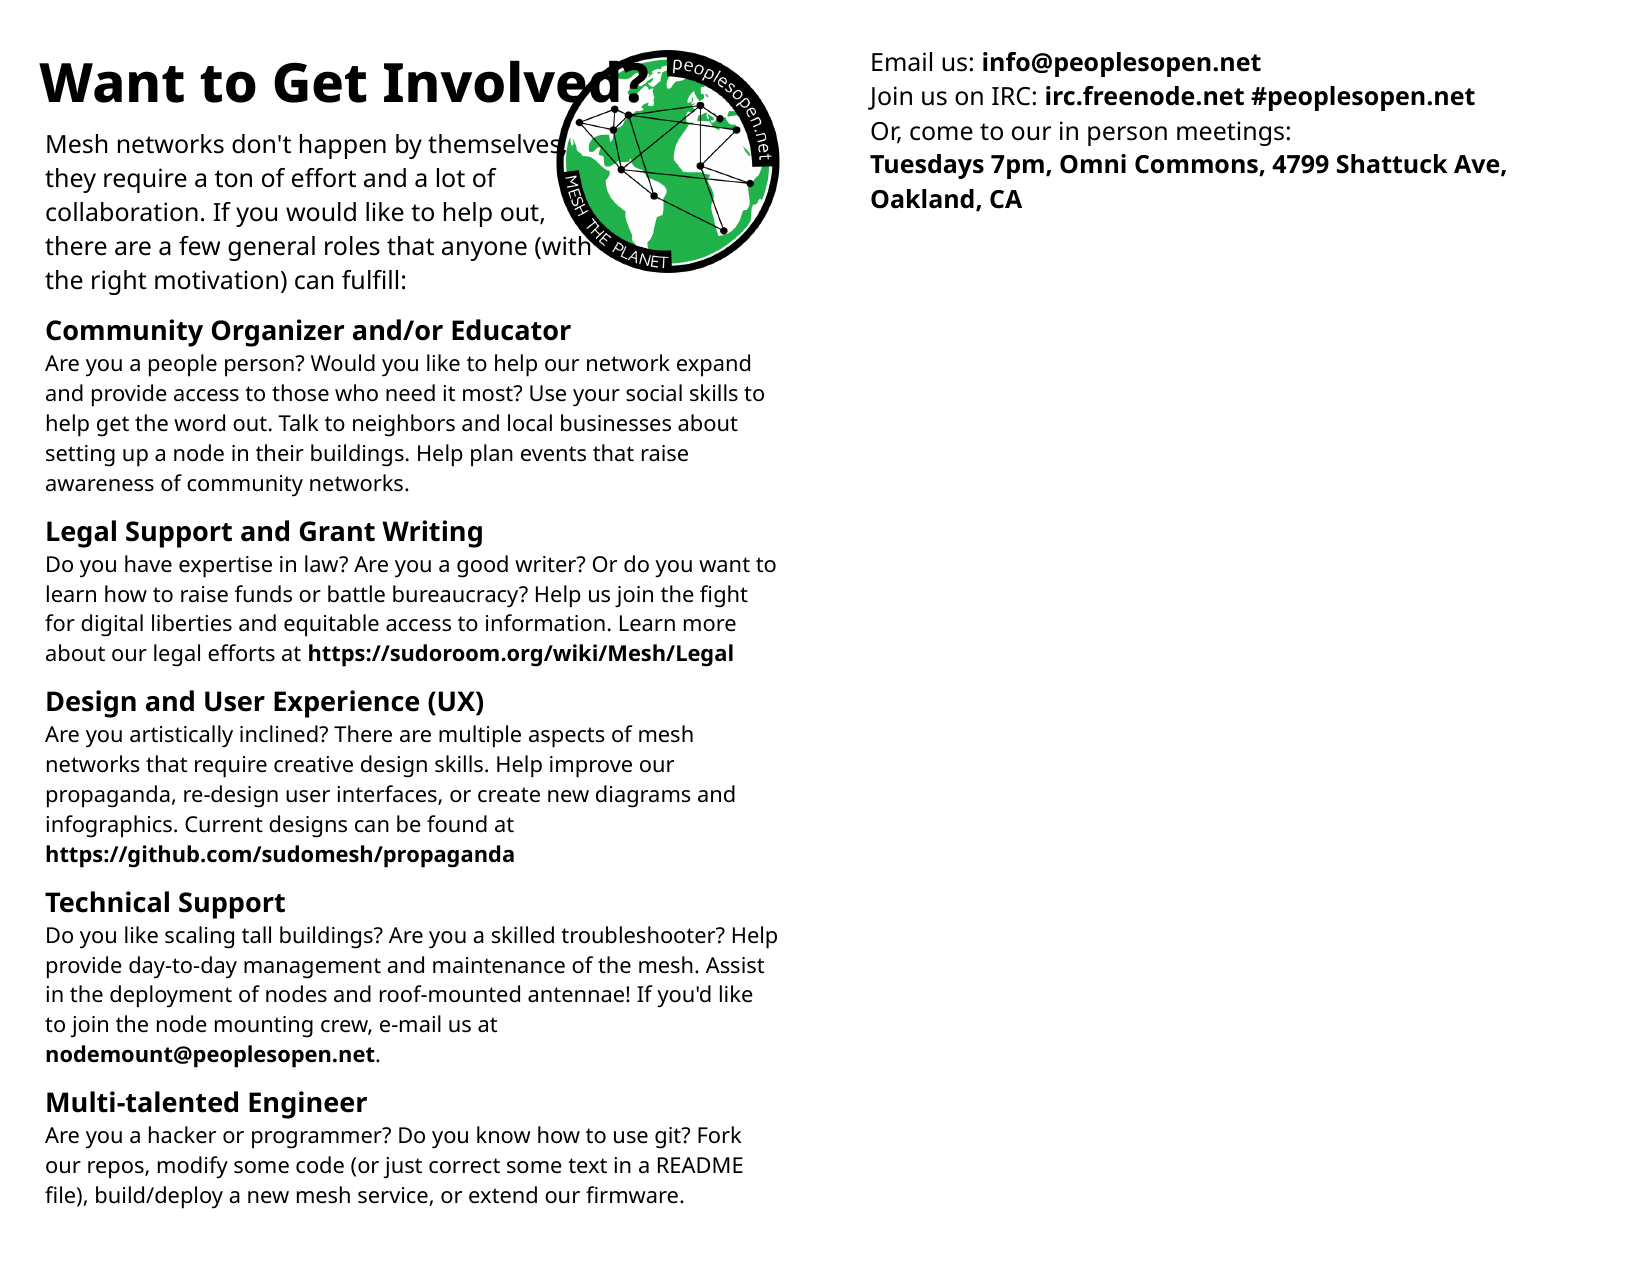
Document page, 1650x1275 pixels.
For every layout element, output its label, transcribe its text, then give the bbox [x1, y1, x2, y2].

subtitle Community Organizer and/or Educator [45, 312, 780, 348]
subtitle Technical Support [45, 883, 780, 920]
title Want to Get Involved? [39, 45, 553, 119]
text Do you like scaling tall buildings? Are you a skilled troubleshooter? Help provide day-to-day management and maintenance of the mesh. Assist in the deployment of nodes and roof-mounted antennae! If you'd like to join the node mounting crew, e-mail us at nodemount@peoplesopen.net. [45, 920, 780, 1069]
text Do you have expertise in law? Are you a good writer? Or do you want to learn how to raise funds or battle bureaucracy? Help us join the fight for digital liberties and equitable access to information. Learn more about our legal efforts at https://sudoroom.org/wiki/Mesh/Legal [45, 549, 780, 668]
picture [553, 45, 787, 279]
text Mesh networks don't happen by themselves, they require a ton of effort and a lot of collaboration. If you would like to help out, there are a few general roles that anyone (with the right motivation) can fulfill: [45, 126, 780, 297]
subtitle Legal Support and Grant Writing [45, 512, 780, 549]
text Are you artistically inclined? There are multiple aspects of mesh networks that require creative design skills. Help improve our propaganda, re-design user interfaces, or create new diagrams and infographics. Current designs can be found at https://github.com/sudomesh/propaganda [45, 719, 780, 868]
text Are you a hacker or programmer? Do you know how to use git? Fork our repos, modify some code (or just correct some text in a README file), build/deploy a new mesh service, or extend our firmware. [45, 1120, 780, 1210]
subtitle Multi-talented Engineer [45, 1083, 780, 1120]
text Email us: info@peoplesopen.net Join us on IRC: irc.freenode.net #peoplesopen.net Or, come to our in person meetings: Tuesdays 7pm, Omni Commons, 4799 Shattuck Ave, Oakland, CA [870, 45, 1605, 215]
subtitle Design and User Experience (UX) [45, 683, 780, 719]
text Are you a people person? Would you like to help our network expand and provide access to those who need it most? Use your social skills to help get the word out. Talk to neighbors and local businesses about setting up a node in their buildings. Help plan events that raise awareness of community networks. [45, 348, 780, 497]
